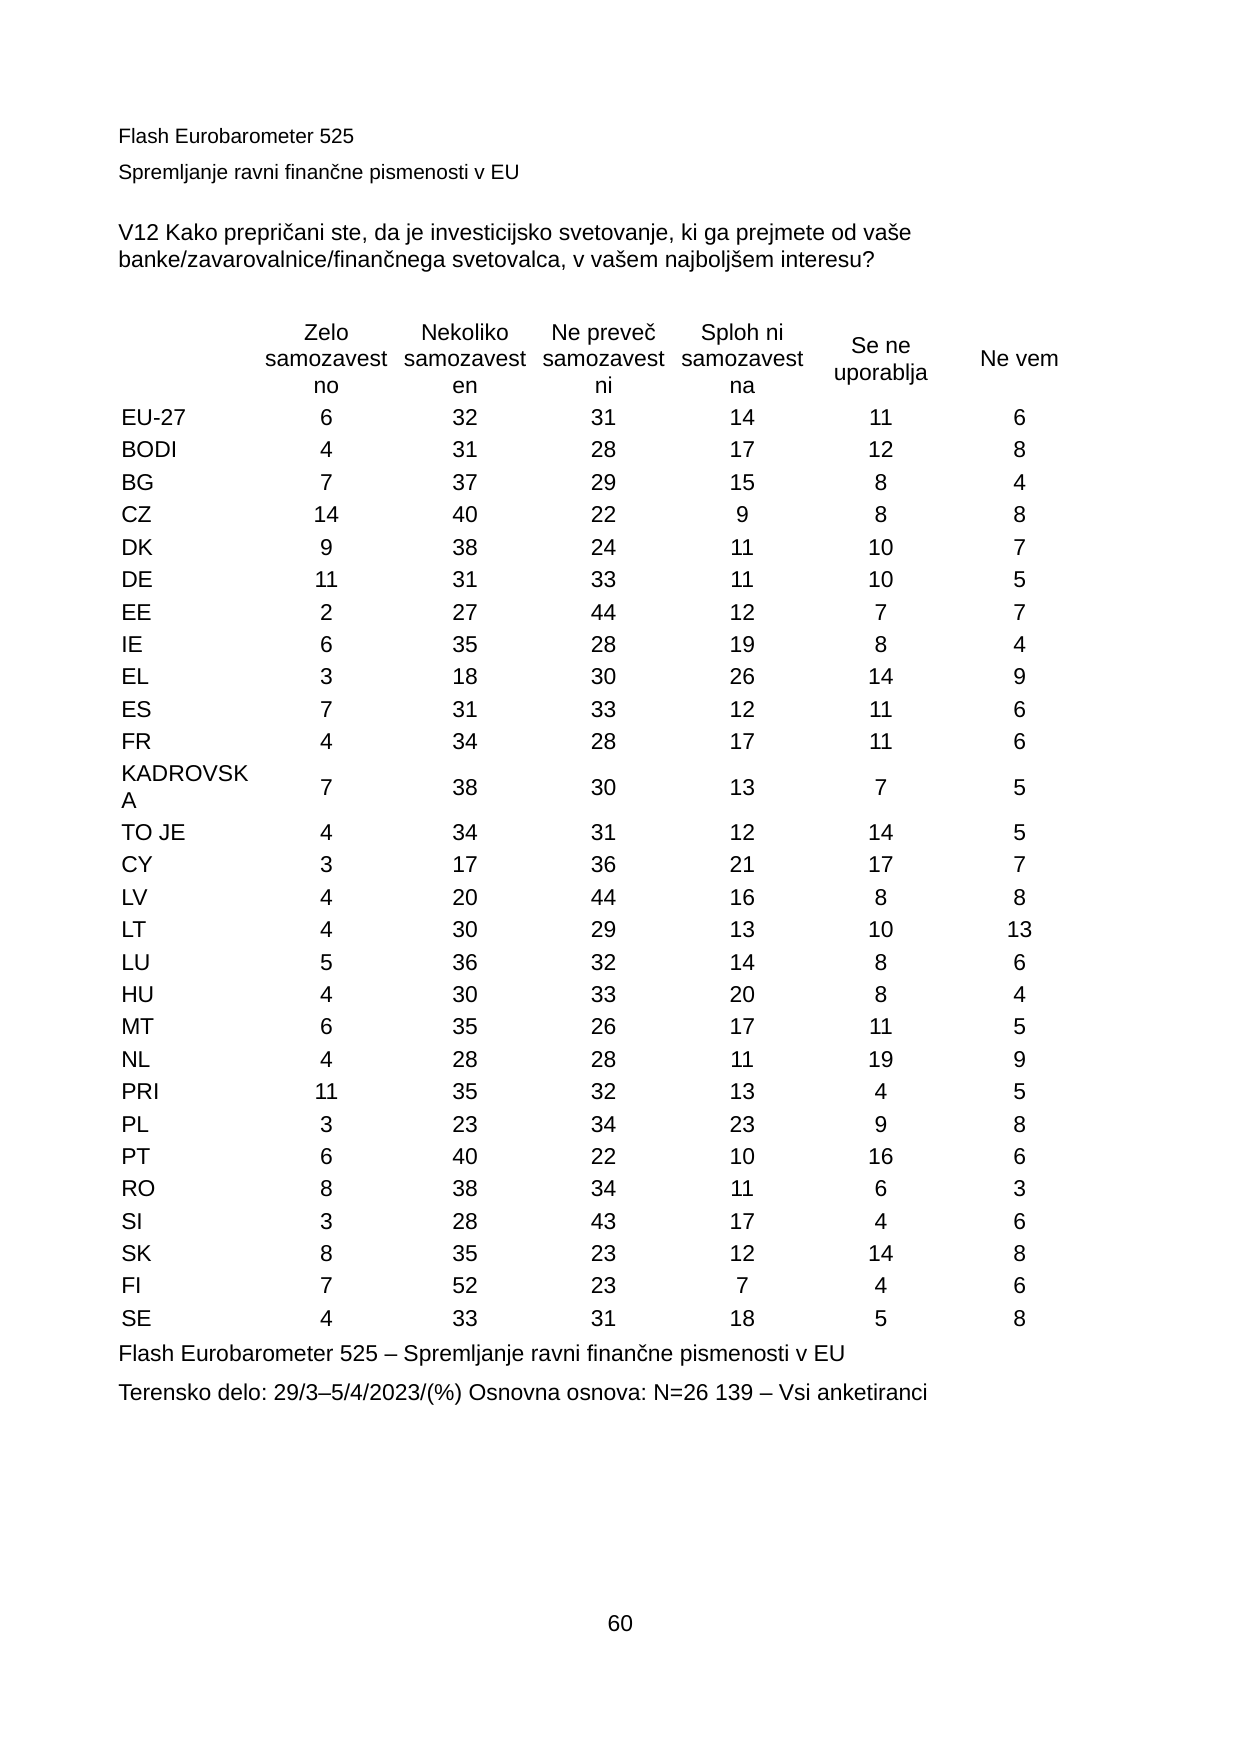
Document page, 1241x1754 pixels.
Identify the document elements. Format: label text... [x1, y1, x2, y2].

table_cell SI [118, 1205, 257, 1237]
table_cell 44 [534, 881, 673, 913]
table_cell 37 [395, 466, 534, 498]
table_cell PRI [118, 1075, 257, 1107]
table_cell SE [118, 1302, 257, 1334]
table_cell 7 [811, 758, 950, 816]
table_cell 6 [257, 401, 395, 433]
table_cell 38 [395, 531, 534, 563]
table_cell 5 [950, 816, 1089, 848]
table_cell 35 [395, 628, 534, 660]
table_cell 34 [534, 1108, 673, 1140]
table_cell ES [118, 693, 257, 725]
table_cell 23 [673, 1108, 811, 1140]
table_cell NL [118, 1043, 257, 1075]
table_cell 6 [257, 628, 395, 660]
table_cell 23 [395, 1108, 534, 1140]
table_header Nekoliko samozavesten [395, 316, 534, 401]
table_cell PL [118, 1108, 257, 1140]
table_cell 35 [395, 1237, 534, 1269]
table_cell 4 [257, 913, 395, 946]
table_cell 17 [673, 1010, 811, 1043]
table_cell 7 [950, 531, 1089, 563]
table_cell 4 [811, 1205, 950, 1237]
table_cell 30 [395, 978, 534, 1010]
table_cell 6 [950, 693, 1089, 725]
table_cell 5 [950, 563, 1089, 595]
table_cell 4 [950, 628, 1089, 660]
table_cell 40 [395, 498, 534, 531]
table_cell 8 [811, 498, 950, 531]
table_cell 3 [257, 1108, 395, 1140]
table_cell 4 [257, 816, 395, 848]
table_cell 9 [257, 531, 395, 563]
table_cell 6 [950, 725, 1089, 757]
text Terensko delo: 29/3–5/4/2023/(%) Osnovna osnova: N=26 139 – Vsi anketiranci [118, 1378, 1122, 1405]
table_cell 22 [534, 498, 673, 531]
table_cell 17 [673, 725, 811, 757]
table_cell 11 [811, 693, 950, 725]
table_cell 8 [257, 1237, 395, 1269]
table_cell HU [118, 978, 257, 1010]
table_cell 5 [811, 1302, 950, 1334]
table_cell 38 [395, 758, 534, 816]
table_cell KADROVSKA [118, 758, 257, 816]
table_cell 28 [534, 1043, 673, 1075]
table_cell EL [118, 660, 257, 693]
table_cell 10 [673, 1140, 811, 1172]
table_cell 4 [257, 881, 395, 913]
table_cell 14 [257, 498, 395, 531]
table_cell 40 [395, 1140, 534, 1172]
table_cell 52 [395, 1270, 534, 1302]
table_cell 19 [673, 628, 811, 660]
table_cell 26 [534, 1010, 673, 1043]
table_cell 6 [257, 1140, 395, 1172]
table_cell 4 [811, 1270, 950, 1302]
table_cell 34 [395, 816, 534, 848]
table_cell 5 [257, 946, 395, 978]
table_cell BODI [118, 434, 257, 466]
table_cell 9 [673, 498, 811, 531]
table_cell RO [118, 1172, 257, 1205]
table_header Zelo samozavestno [257, 316, 395, 401]
table_cell 30 [395, 913, 534, 946]
table_cell LT [118, 913, 257, 946]
table_cell 14 [673, 946, 811, 978]
table_cell 19 [811, 1043, 950, 1075]
table_cell 31 [395, 563, 534, 595]
table_cell 28 [395, 1205, 534, 1237]
table_cell 8 [950, 1108, 1089, 1140]
table_cell 13 [673, 758, 811, 816]
table_cell 36 [395, 946, 534, 978]
table_cell 7 [811, 595, 950, 628]
table_cell 31 [395, 693, 534, 725]
table_header Se ne uporablja [811, 316, 950, 401]
table_cell 28 [395, 1043, 534, 1075]
table_cell 12 [673, 1237, 811, 1269]
table_cell 23 [534, 1270, 673, 1302]
table_cell 24 [534, 531, 673, 563]
table_cell 7 [950, 595, 1089, 628]
table_cell 6 [257, 1010, 395, 1043]
table_cell FI [118, 1270, 257, 1302]
table_cell 32 [534, 1075, 673, 1107]
table_cell 4 [257, 725, 395, 757]
table_cell DE [118, 563, 257, 595]
table_cell 35 [395, 1075, 534, 1107]
table_cell 12 [673, 595, 811, 628]
table_cell 9 [950, 660, 1089, 693]
table_cell 12 [811, 434, 950, 466]
table_cell 8 [811, 946, 950, 978]
table_cell 13 [673, 1075, 811, 1107]
table_header Sploh ni samozavestna [673, 316, 811, 401]
table_cell 4 [950, 466, 1089, 498]
table_cell 33 [534, 978, 673, 1010]
table_cell 6 [950, 401, 1089, 433]
table_cell 31 [534, 816, 673, 848]
table_cell 14 [811, 1237, 950, 1269]
table_cell 8 [257, 1172, 395, 1205]
table_cell 11 [673, 563, 811, 595]
table_header [118, 316, 257, 401]
table_cell 6 [950, 1205, 1089, 1237]
table_cell 11 [673, 531, 811, 563]
table_cell 8 [950, 1302, 1089, 1334]
table_cell 17 [673, 434, 811, 466]
table_cell DK [118, 531, 257, 563]
table_cell 9 [950, 1043, 1089, 1075]
table_cell 8 [811, 881, 950, 913]
table_cell 6 [950, 1270, 1089, 1302]
table_cell 5 [950, 758, 1089, 816]
table_cell 14 [811, 660, 950, 693]
table_cell 17 [395, 848, 534, 881]
table_cell 36 [534, 848, 673, 881]
table_cell 20 [395, 881, 534, 913]
table_cell 33 [534, 693, 673, 725]
table_cell 33 [395, 1302, 534, 1334]
table_cell 13 [673, 913, 811, 946]
table_cell 2 [257, 595, 395, 628]
table_cell 31 [395, 434, 534, 466]
table_cell 32 [534, 946, 673, 978]
table_cell 11 [811, 1010, 950, 1043]
table_cell 3 [950, 1172, 1089, 1205]
table_cell 22 [534, 1140, 673, 1172]
table_header Ne preveč samozavestni [534, 316, 673, 401]
table_cell 3 [257, 848, 395, 881]
table_cell 7 [257, 693, 395, 725]
table_cell 8 [950, 434, 1089, 466]
table_cell 11 [673, 1043, 811, 1075]
table_cell 18 [395, 660, 534, 693]
table_cell 32 [395, 401, 534, 433]
table_cell LU [118, 946, 257, 978]
table_cell 43 [534, 1205, 673, 1237]
table_cell 8 [811, 466, 950, 498]
table_cell 28 [534, 725, 673, 757]
table_cell EU-27 [118, 401, 257, 433]
table_cell 44 [534, 595, 673, 628]
table_cell 5 [950, 1010, 1089, 1043]
table_cell 14 [811, 816, 950, 848]
table_cell 3 [257, 1205, 395, 1237]
table_cell 38 [395, 1172, 534, 1205]
table_cell CZ [118, 498, 257, 531]
table_cell 29 [534, 466, 673, 498]
table_cell FR [118, 725, 257, 757]
table_cell 4 [257, 1302, 395, 1334]
table_cell 10 [811, 913, 950, 946]
table_cell CY [118, 848, 257, 881]
table_cell 6 [811, 1172, 950, 1205]
table_cell 15 [673, 466, 811, 498]
table_cell 6 [950, 946, 1089, 978]
table_cell 23 [534, 1237, 673, 1269]
table_cell 7 [257, 1270, 395, 1302]
table_cell 11 [257, 1075, 395, 1107]
table_cell 20 [673, 978, 811, 1010]
table_cell 35 [395, 1010, 534, 1043]
table_cell 28 [534, 434, 673, 466]
table_cell 26 [673, 660, 811, 693]
table_cell 8 [811, 628, 950, 660]
table_cell 7 [950, 848, 1089, 881]
table_cell PT [118, 1140, 257, 1172]
table_cell 11 [673, 1172, 811, 1205]
table_cell 34 [534, 1172, 673, 1205]
table_cell BG [118, 466, 257, 498]
table_cell LV [118, 881, 257, 913]
table_cell 4 [257, 1043, 395, 1075]
table_cell IE [118, 628, 257, 660]
table_cell 10 [811, 531, 950, 563]
table_cell 10 [811, 563, 950, 595]
table_cell 8 [950, 881, 1089, 913]
table_cell 7 [257, 758, 395, 816]
table_cell 12 [673, 816, 811, 848]
table_cell 11 [811, 401, 950, 433]
table_cell 3 [257, 660, 395, 693]
text V12 Kako prepričani ste, da je investicijsko svetovanje, ki ga prejmete od vaše banke/zavarovalnice/finančnega svetovalca, v vašem najboljšem interesu? [118, 219, 1122, 272]
table_cell 4 [811, 1075, 950, 1107]
table_cell 4 [257, 978, 395, 1010]
table_cell MT [118, 1010, 257, 1043]
table_cell 30 [534, 758, 673, 816]
table_header Ne vem [950, 316, 1089, 401]
table_cell EE [118, 595, 257, 628]
table_cell 16 [811, 1140, 950, 1172]
table_cell 16 [673, 881, 811, 913]
table_cell 6 [950, 1140, 1089, 1172]
table_cell 4 [950, 978, 1089, 1010]
table_cell SK [118, 1237, 257, 1269]
table_cell 8 [950, 1237, 1089, 1269]
table_cell 13 [950, 913, 1089, 946]
table_cell 4 [257, 434, 395, 466]
table_cell TO JE [118, 816, 257, 848]
table_cell 31 [534, 401, 673, 433]
table_cell 34 [395, 725, 534, 757]
table_cell 33 [534, 563, 673, 595]
table_cell 18 [673, 1302, 811, 1334]
table_cell 8 [811, 978, 950, 1010]
table_cell 11 [257, 563, 395, 595]
table_cell 21 [673, 848, 811, 881]
table_cell 30 [534, 660, 673, 693]
table_cell 31 [534, 1302, 673, 1334]
table_cell 14 [673, 401, 811, 433]
table_cell 17 [673, 1205, 811, 1237]
table_cell 7 [257, 466, 395, 498]
table_cell 12 [673, 693, 811, 725]
table_cell 28 [534, 628, 673, 660]
table_cell 27 [395, 595, 534, 628]
table_cell 5 [950, 1075, 1089, 1107]
table_cell 7 [673, 1270, 811, 1302]
text Flash Eurobarometer 525 – Spremljanje ravni finančne pismenosti v EU [118, 1340, 1122, 1367]
table_cell 9 [811, 1108, 950, 1140]
table_cell 29 [534, 913, 673, 946]
table_cell 11 [811, 725, 950, 757]
table_cell 17 [811, 848, 950, 881]
table_cell 8 [950, 498, 1089, 531]
